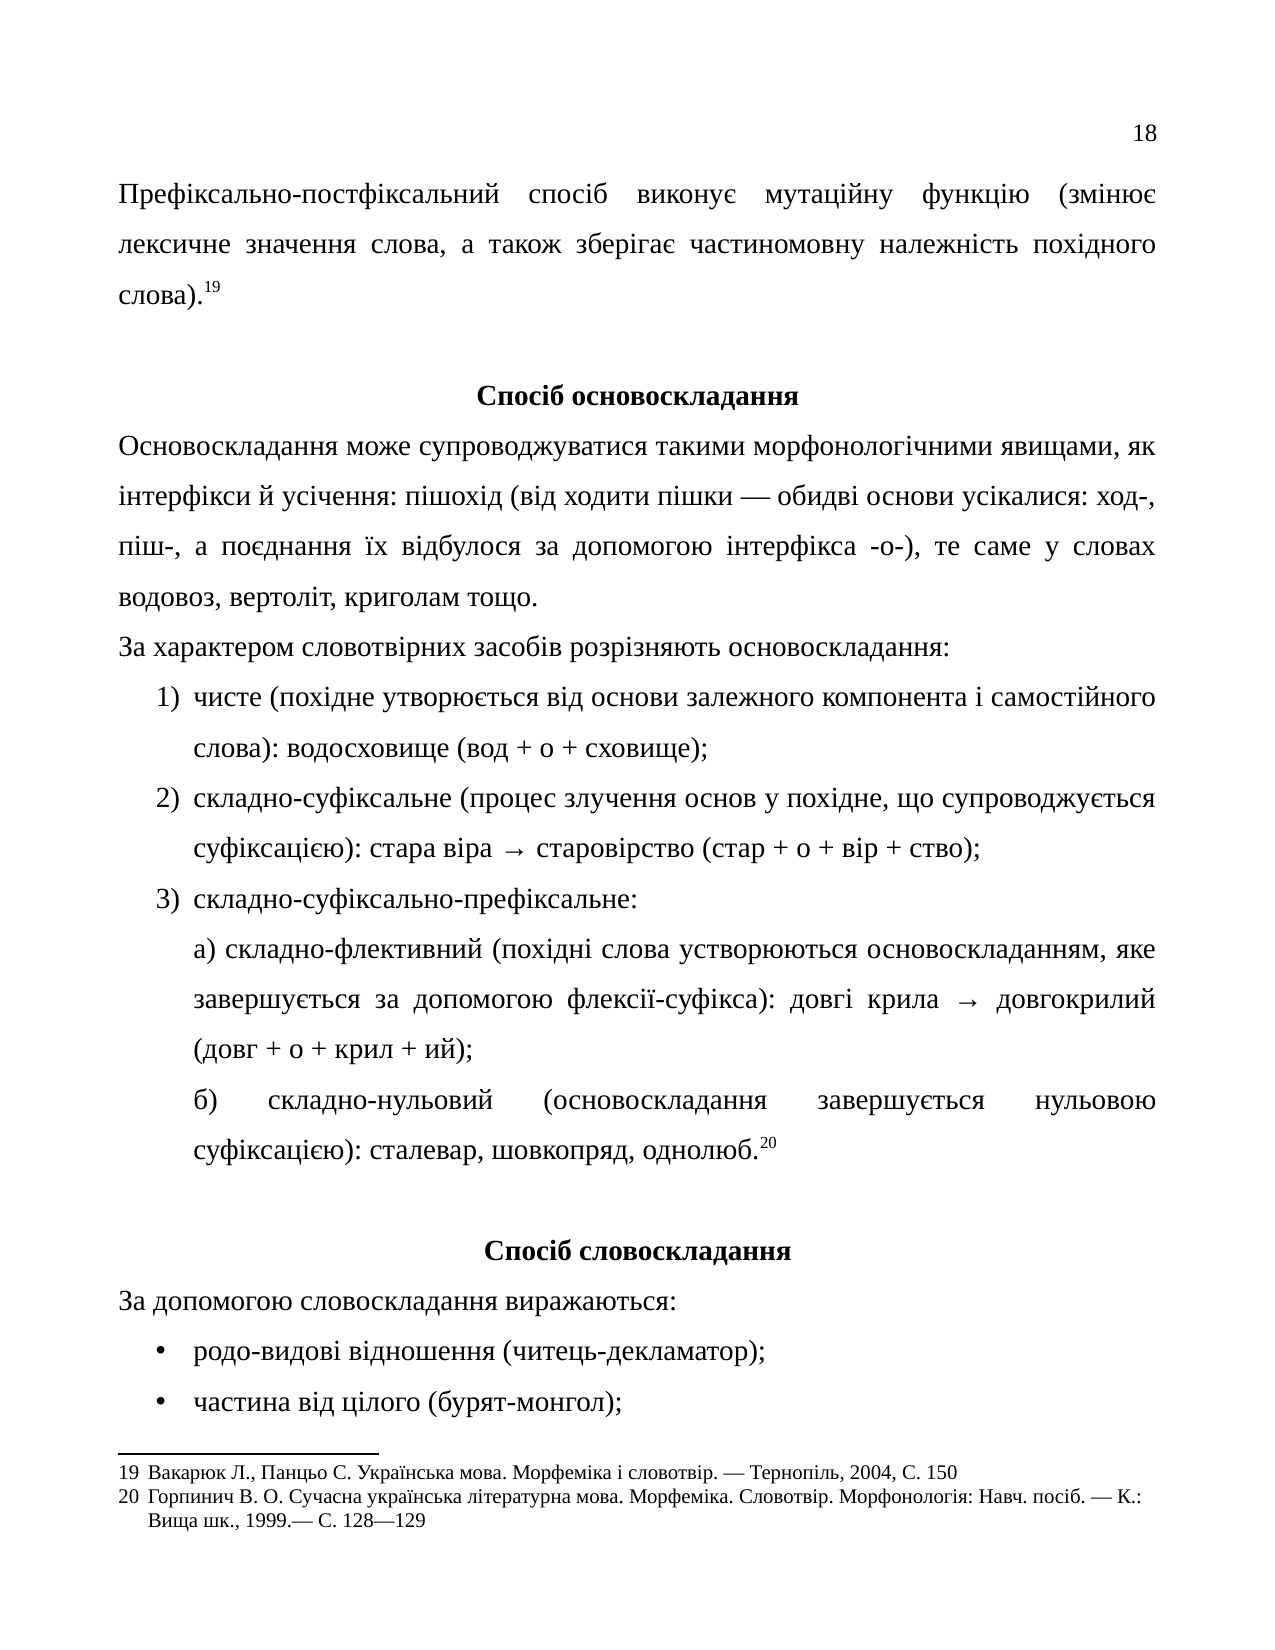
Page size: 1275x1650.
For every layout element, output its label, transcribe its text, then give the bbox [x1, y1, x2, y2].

list частина від цілого (бурят-монгол); [156, 1384, 1157, 1418]
text Вакарюк Л., Панцьо С. Українська мова. Морфеміка і словотвір. — Тернопіль, 2004, C. 150 [118, 1460, 1157, 1484]
list а) складно-флективний (похідні слова устворюються основоскладанням, яке завершується за допомогою флексії-суфікса): довгі крила → довгокрилий (довг + о + крил + ий); [156, 931, 1157, 1065]
text Спосіб основоскладання [118, 378, 1157, 411]
text За допомогою словоскладання виражаються: [118, 1283, 1157, 1317]
list чисте (похідне утворюється від основи залежного компонента і самостійного слова): водосховище (вод + о + сховище); [156, 679, 1157, 763]
list родо-видові відношення (читець-декламатор); [156, 1333, 1157, 1367]
list б) складно-нульовий (основоскладання завершується нульовою суфіксацією): сталевар, шовкопряд, однолюб. [156, 1082, 1157, 1166]
list складно-суфіксальне (процес злучення основ у похідне, що супроводжується суфіксацією): стара віра → старовірство (стар + о + вір + ство); [156, 780, 1157, 864]
list Горпинич В. О. Сучасна українська літературна мова. Морфеміка. Словотвір. Морфонологія: Навч. посіб. — К.: Вища шк., 1999.— С. 128—129 [118, 1484, 1157, 1532]
list складно-суфіксально-префіксальне: [156, 881, 1157, 914]
text Префіксально-постфіксальний спосіб виконує мутаційну функцію (змінює лексичне значення слова, а також зберігає частиномовну належність похідного слова). [118, 176, 1157, 311]
text За характером словотвірних засобів розрізняють основоскладання: [118, 629, 1157, 663]
text Спосіб словоскладання [118, 1233, 1157, 1266]
text Основоскладання може супроводжуватися такими морфонологічними явищами, як інтерфікси й усічення: пішохід (від ходити пішки — обидві основи усікалися: ход-, піш-, а поєднання їх відбулося за допомогою інтерфікса -о-), те саме у словах водовоз, вертоліт, криголам тощо. [118, 428, 1157, 612]
